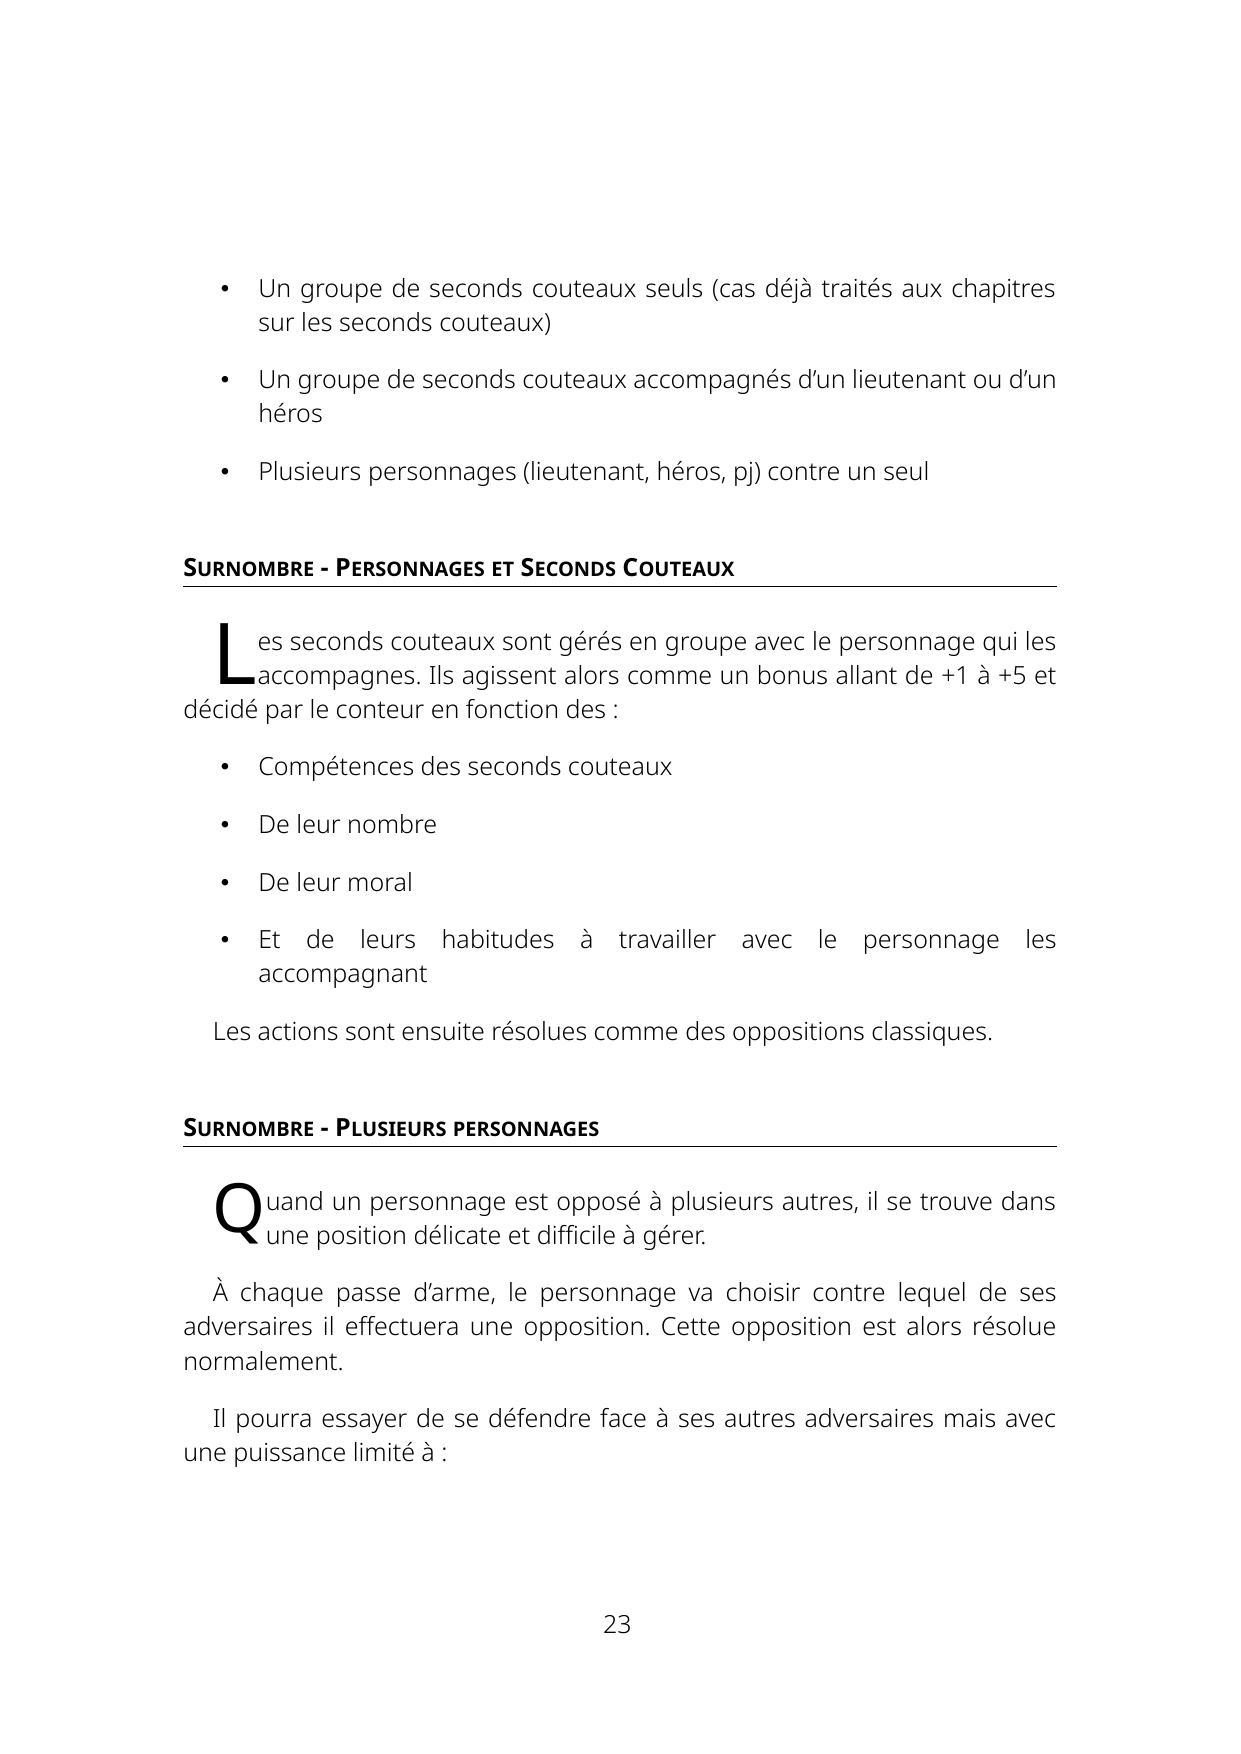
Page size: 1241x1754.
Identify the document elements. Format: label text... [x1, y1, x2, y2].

list De leur moral [221, 864, 1057, 898]
text Les actions sont ensuite résolues comme des oppositions classiques. [183, 1013, 1057, 1048]
text Il pourra essayer de se défendre face à ses autres adversaires mais avec une puissance limité à : [183, 1401, 1057, 1469]
list Plusieurs personnages (lieutenant, héros, pj) contre un seul [221, 453, 1057, 488]
subtitle Surnombre - Plusieurs personnages [183, 1109, 1057, 1146]
text À chaque passe d’arme, le personnage va choisir contre lequel de ses adversaires il effectuera une opposition. Cette opposition est alors résolue normalement. [183, 1275, 1057, 1377]
list Un groupe de seconds couteaux accompagnés d’un lieutenant ou d’un héros [221, 362, 1057, 430]
list De leur nombre [221, 807, 1057, 841]
list Un groupe de seconds couteaux seuls (cas déjà traités aux chapitres sur les seconds couteaux) [221, 270, 1057, 338]
text Quand un personnage est opposé à plusieurs autres, il se trouve dans une position délicate et difficile à gérer. [183, 1183, 1057, 1251]
list Compétences des seconds couteaux [221, 749, 1057, 783]
text Les seconds couteaux sont gérés en groupe avec le personnage qui les accompagnes. Ils agissent alors comme un bonus allant de +1 à +5 et décidé par le conteur en fonction des : [183, 623, 1057, 726]
subtitle Surnombre - Personnages et Seconds Couteaux [183, 549, 1057, 586]
list Et de leurs habitudes à travailler avec le personnage les accompagnant [221, 922, 1057, 990]
